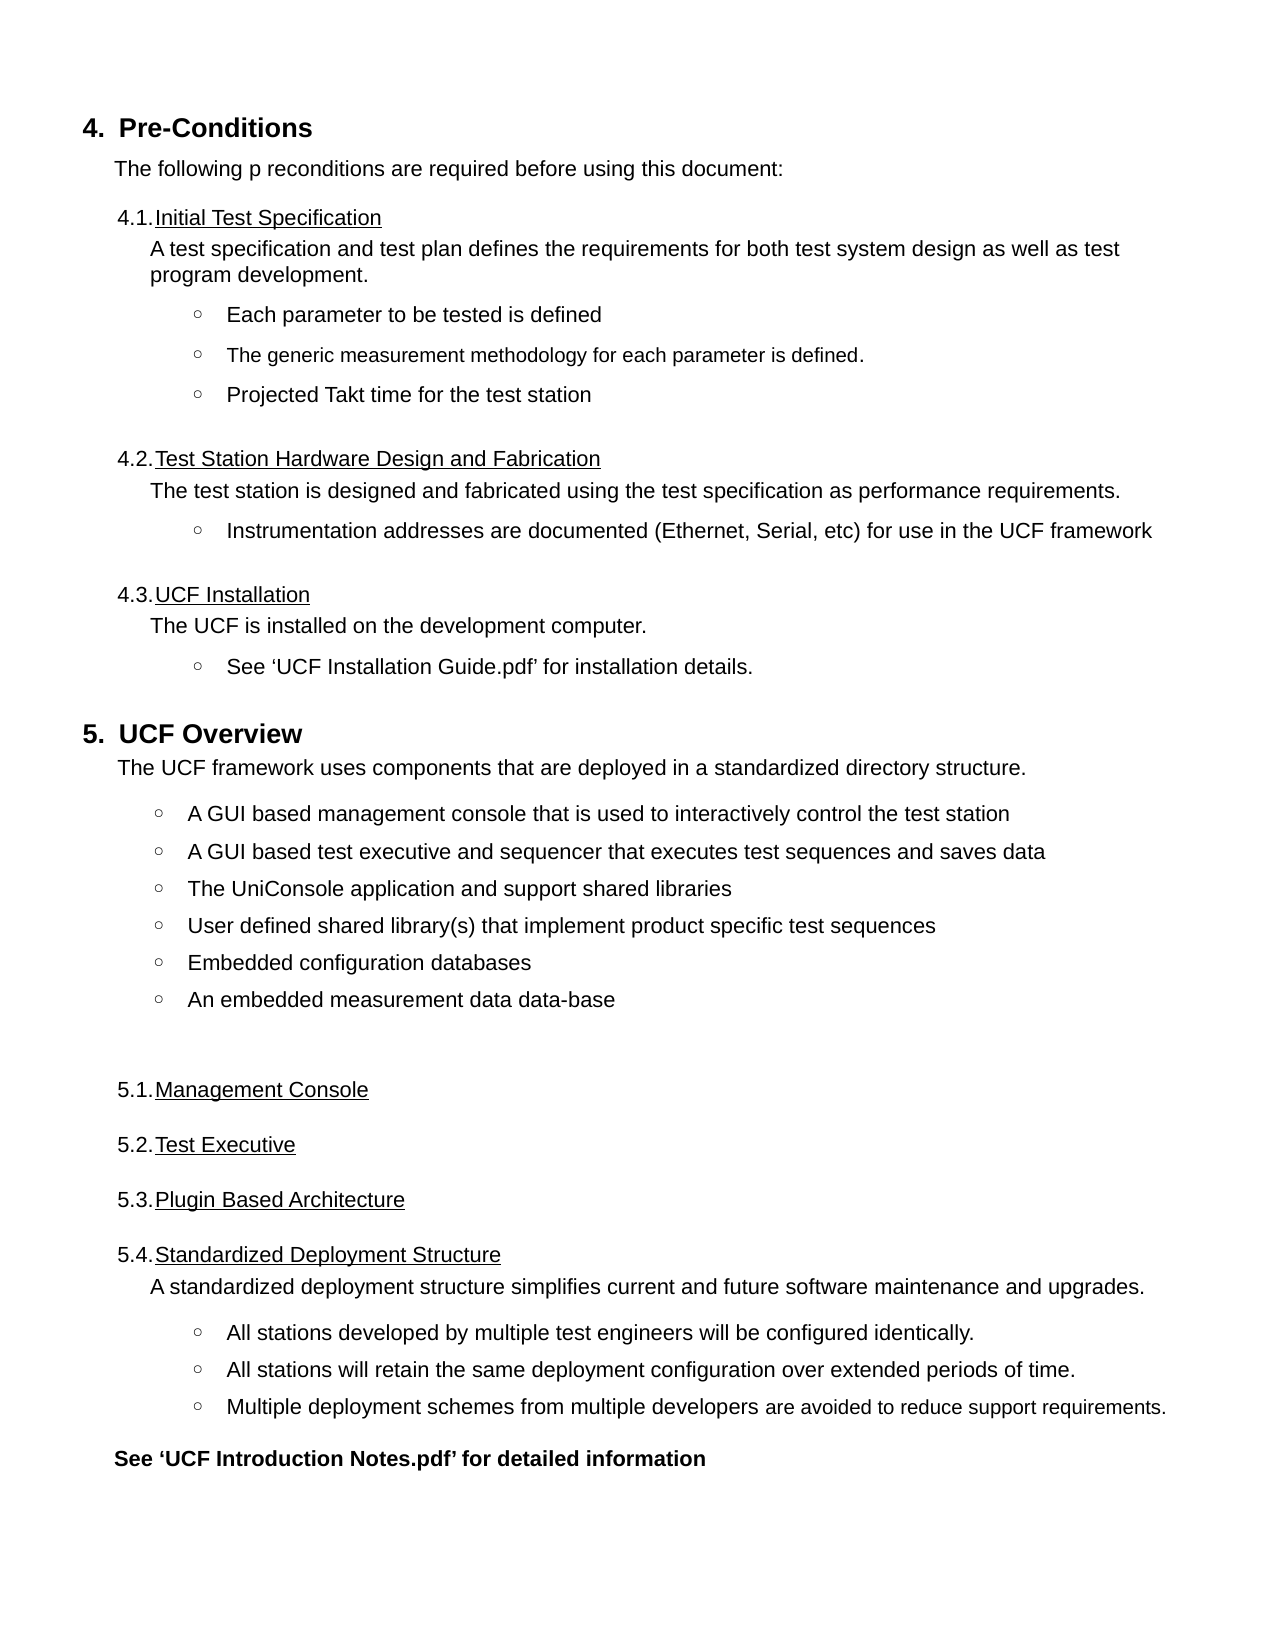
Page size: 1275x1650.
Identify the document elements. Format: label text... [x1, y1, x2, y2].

subtitle Initial Test Specification [111, 205, 1200, 230]
subtitle Management Console [111, 1077, 1200, 1102]
subtitle UCF Overview [75, 718, 1200, 749]
text The following p reconditions are required before using this document: [114, 156, 1200, 181]
list See ‘UCF Installation Guide.pdf’ for installation details. [189, 653, 1200, 679]
list User defined shared library(s) that implement product specific test sequences [150, 913, 1200, 938]
list The UniConsole application and support shared libraries [150, 876, 1200, 901]
list All stations developed by multiple test engineers will be configured identically. [189, 1320, 1200, 1345]
text A standardized deployment structure simplifies current and future software maintenance and upgrades. [150, 1273, 1200, 1299]
list The generic measurement methodology for each parameter is defined. [189, 342, 1200, 367]
list All stations will retain the same deployment configuration over extended periods of time. [189, 1357, 1200, 1382]
list Multiple deployment schemes from multiple developers are avoided to reduce support requirements. [189, 1394, 1200, 1419]
subtitle Plugin Based Architecture [111, 1187, 1200, 1212]
text The UCF framework uses components that are deployed in a standardized directory structure. [117, 755, 1200, 780]
subtitle Pre-Conditions [75, 112, 1200, 144]
text See ‘UCF Introduction Notes.pdf’ for detailed information [114, 1446, 1200, 1472]
subtitle Test Executive [111, 1132, 1200, 1157]
list Each parameter to be tested is defined [189, 302, 1200, 327]
list Instrumentation addresses are documented (Ethernet, Serial, etc) for use in the UCF framework [189, 518, 1200, 543]
text The test station is designed and fabricated using the test specification as performance requirements. [150, 478, 1200, 503]
text The UCF is installed on the development computer. [150, 613, 1200, 638]
list A GUI based management console that is used to interactively control the test station [150, 801, 1200, 827]
subtitle Test Station Hardware Design and Fabrication [111, 446, 1200, 472]
text A test specification and test plan defines the requirements for both test system design as well as test program development. [150, 236, 1200, 287]
subtitle Standardized Deployment Structure [111, 1242, 1200, 1267]
list An embedded measurement data data-base [150, 987, 1200, 1012]
list A GUI based test executive and sequencer that executes test sequences and saves data [150, 838, 1200, 864]
list Embedded configuration databases [150, 950, 1200, 975]
list Projected Takt time for the test station [189, 382, 1200, 407]
subtitle UCF Installation [111, 582, 1200, 607]
